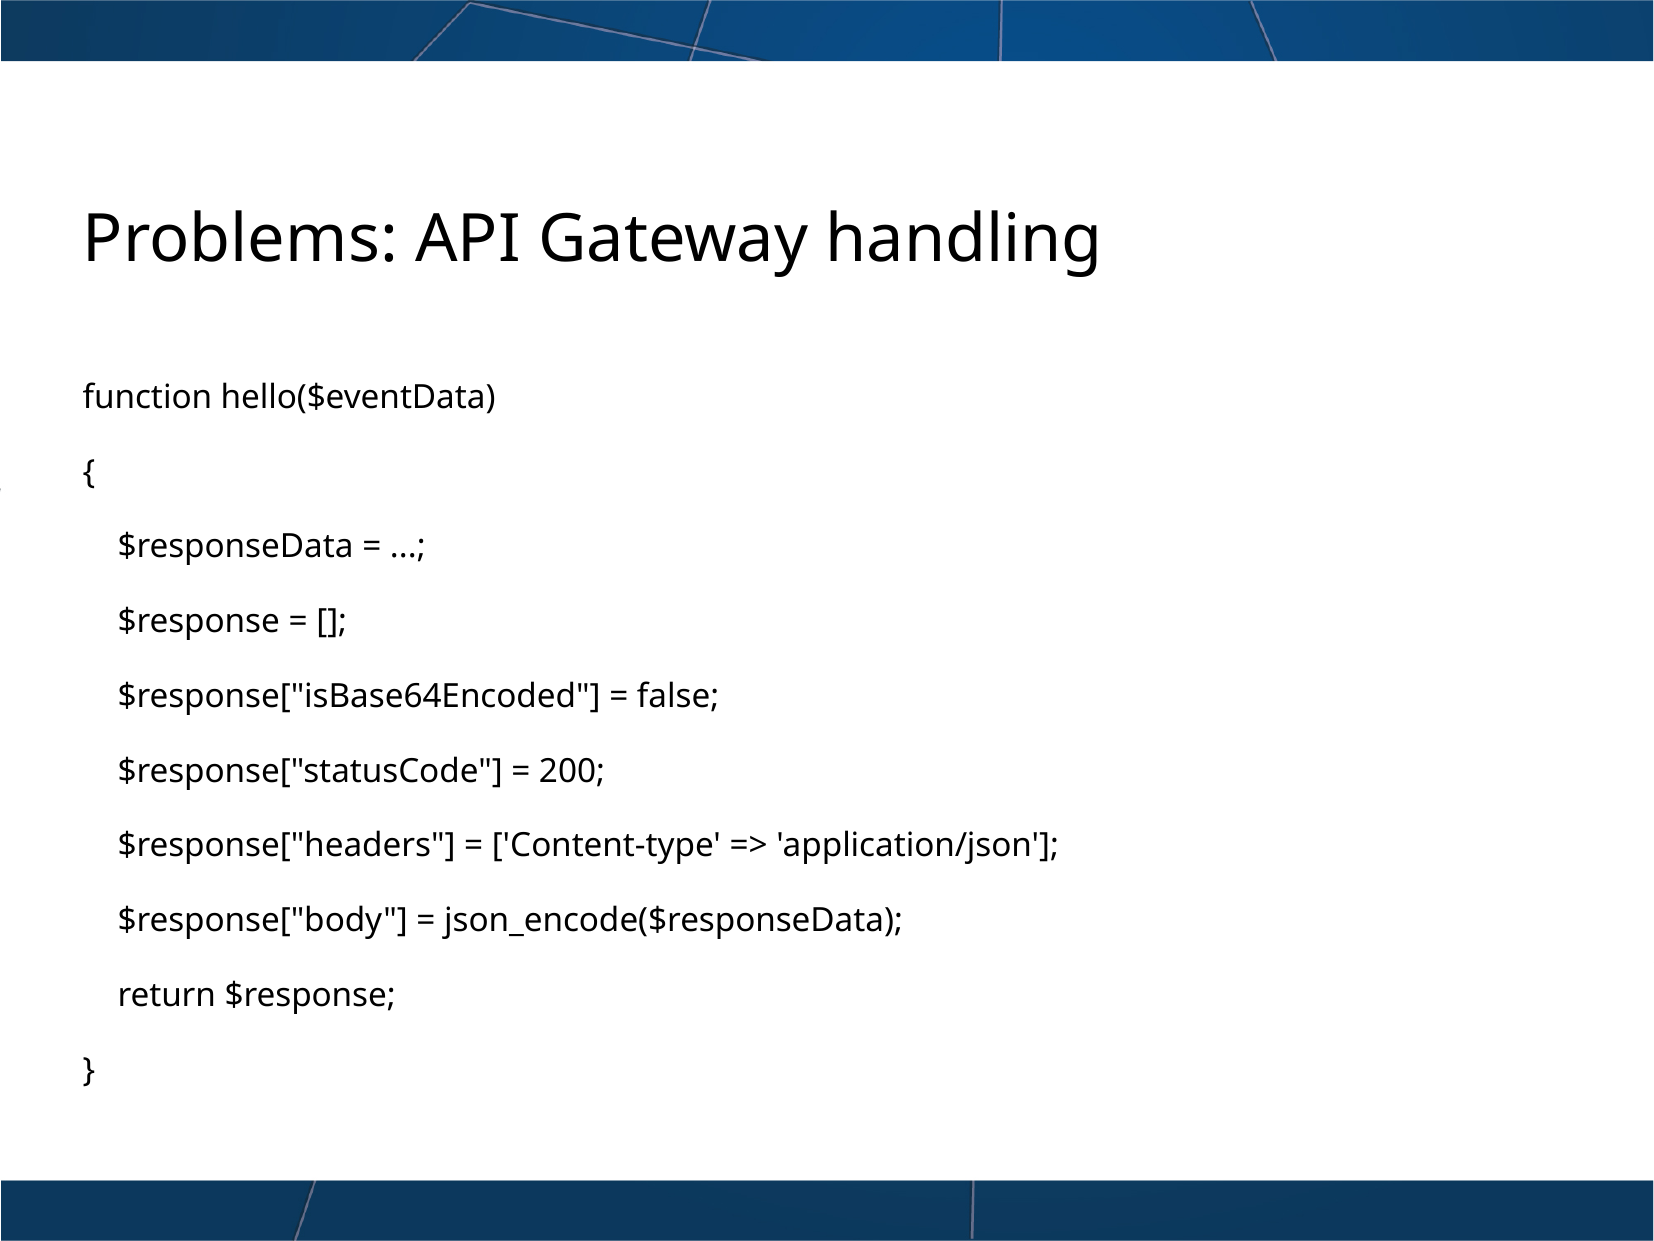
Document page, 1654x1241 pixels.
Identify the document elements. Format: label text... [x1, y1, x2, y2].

picture [0, 0, 1654, 1241]
list function hello($eventData) { $responseData = ...; $response = []; $response["isBase64Encoded"] = false; $response["statusCode"] = 200; $response["headers"] = ['Content-type' => 'application/json']; $response["body"] = json_encode($responseData); return $response; } [82, 372, 1571, 1092]
title Problems: API Gateway handling [82, 139, 1571, 332]
